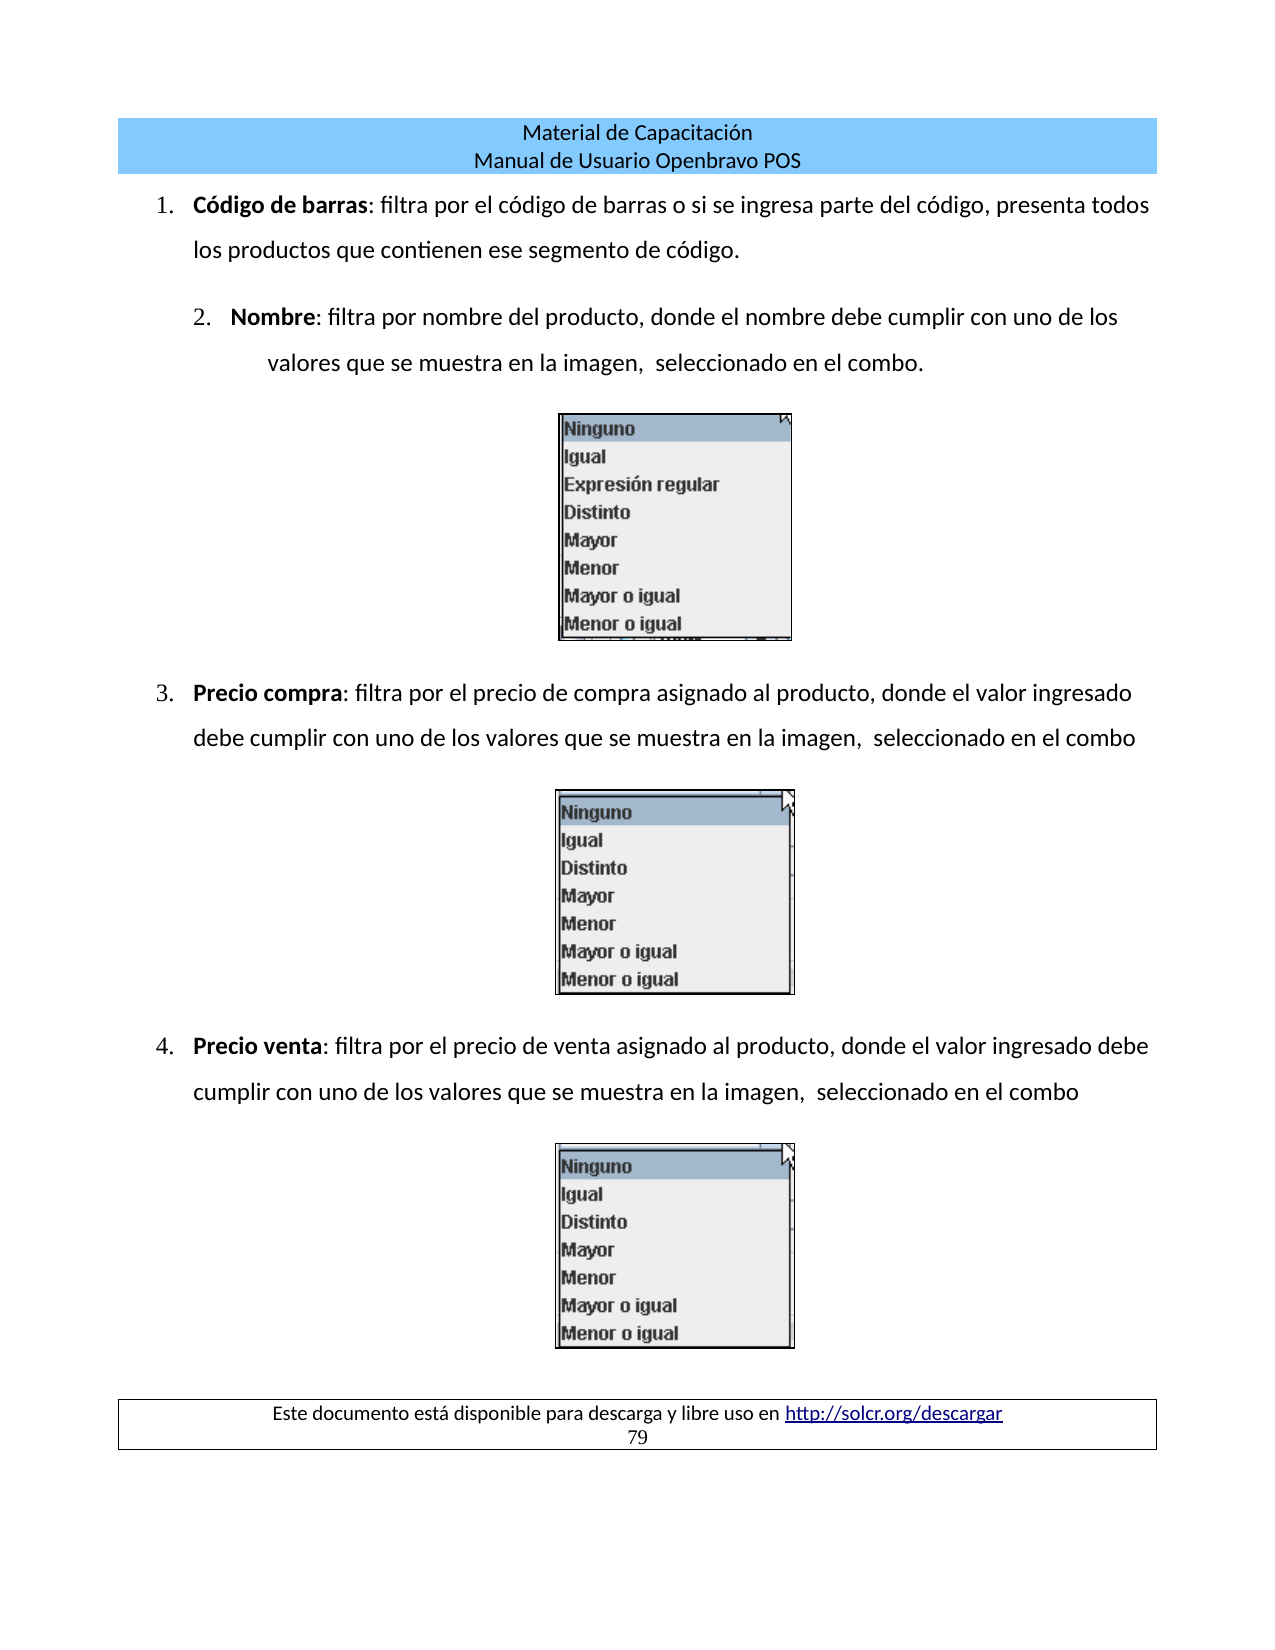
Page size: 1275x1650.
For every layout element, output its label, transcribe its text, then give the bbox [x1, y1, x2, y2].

list Precio compra: filtra por el precio de compra asignado al producto, donde el valor ingresado debe cumplir con uno de los valores que se muestra en la imagen, seleccionado en el combo [156, 677, 1157, 753]
list Código de barras: filtra por el código de barras o si se ingresa parte del código, presenta todos los productos que contienen ese segmento de código. [156, 189, 1157, 265]
list Nombre: filtra por nombre del producto, donde el nombre debe cumplir con uno de los valores que se muestra en la imagen, seleccionado en el combo. [193, 301, 1157, 377]
list Precio venta: filtra por el precio de venta asignado al producto, donde el valor ingresado debe cumplir con uno de los valores que se muestra en la imagen, seleccionado en el combo [156, 1030, 1157, 1107]
